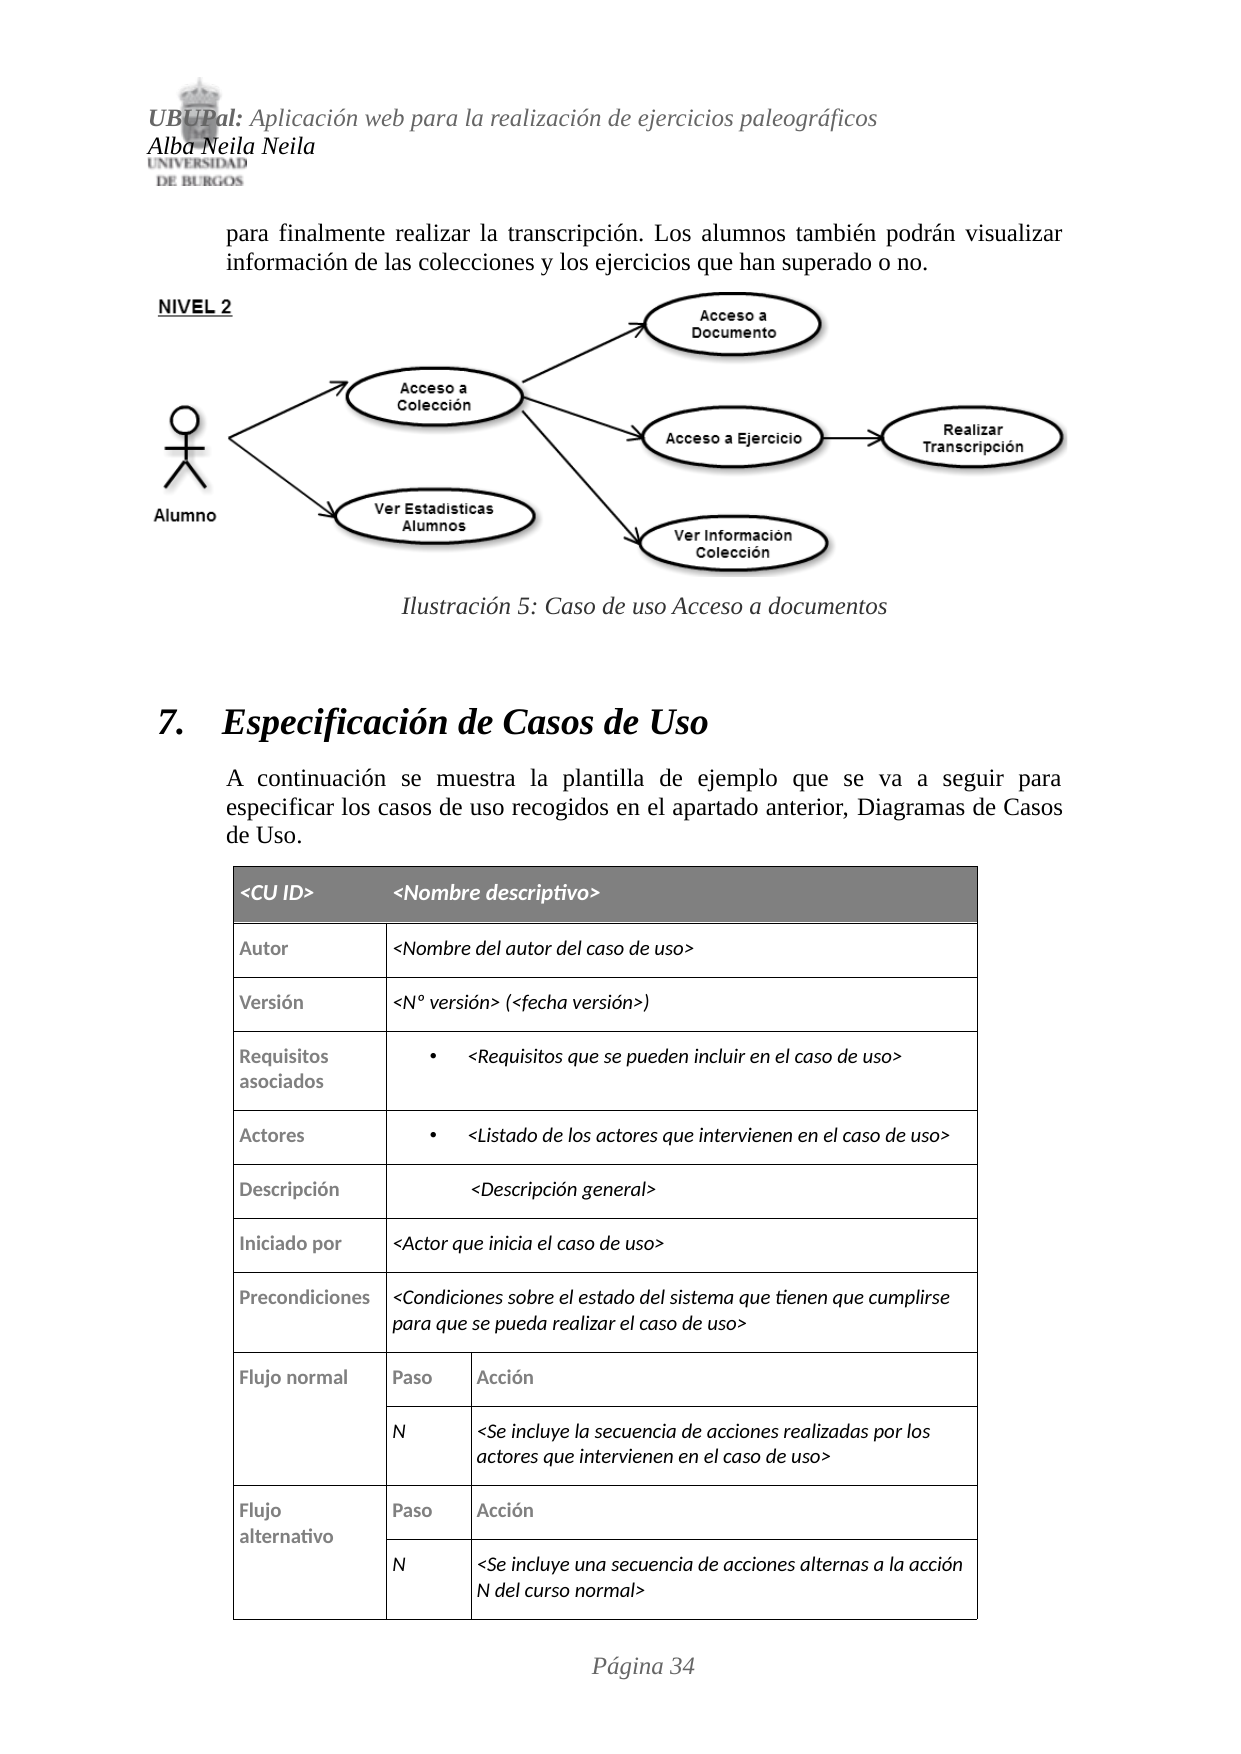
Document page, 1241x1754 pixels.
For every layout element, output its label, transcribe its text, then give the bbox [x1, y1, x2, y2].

table_cell N [387, 1407, 471, 1485]
table_cell <Descripción general> [387, 1165, 977, 1218]
table_header <CU ID> [234, 867, 386, 922]
table_cell Paso [387, 1353, 471, 1406]
subtitle Especificación de Casos de Uso [148, 699, 1063, 742]
table_cell Iniciado por [234, 1219, 386, 1272]
table_cell Autor [234, 924, 386, 977]
table_cell Descripción [234, 1165, 386, 1218]
table_cell <Se incluye una secuencia de acciones alternas a la acción N del curso normal> [472, 1540, 977, 1619]
table_cell Flujo alternativo [234, 1486, 386, 1619]
table_cell <Condiciones sobre el estado del sistema que tienen que cumplirse para que se pueda realizar el caso de uso> [387, 1273, 977, 1352]
table_header <Nombre descriptivo> [386, 867, 977, 922]
table_cell <Actor que inicia el caso de uso> [387, 1219, 977, 1272]
table_cell <Nº versión> (<fecha versión>) [387, 978, 977, 1031]
table_cell Versión [234, 978, 386, 1031]
text Ilustración 5: Caso de uso Acceso a documentos [221, 577, 1067, 620]
table_cell N [387, 1540, 471, 1619]
picture [143, 292, 1068, 577]
picture [147, 77, 247, 186]
table_cell Requisitos asociados [234, 1032, 386, 1110]
table_cell Paso [387, 1486, 471, 1539]
text para finalmente realizar la transcripción. Los alumnos también podrán visualizar información de las colecciones y los ejercicios que han superado o no. [226, 218, 1063, 276]
text A continuación se muestra la plantilla de ejemplo que se va a seguir para especificar los casos de uso recogidos en el apartado anterior, Diagramas de Casos de Uso. [226, 763, 1063, 849]
table_cell <Listado de los actores que intervienen en el caso de uso> [387, 1111, 977, 1164]
table_cell Actores [234, 1111, 386, 1164]
table_cell <Requisitos que se pueden incluir en el caso de uso> [387, 1032, 977, 1110]
table_cell <Se incluye la secuencia de acciones realizadas por los actores que intervienen en el caso de uso> [472, 1407, 977, 1485]
table_cell Precondiciones [234, 1273, 386, 1352]
table_cell <Nombre del autor del caso de uso> [387, 924, 977, 977]
table_cell Flujo normal [234, 1353, 386, 1485]
table_cell Acción [472, 1486, 977, 1539]
table_cell Acción [472, 1353, 977, 1406]
